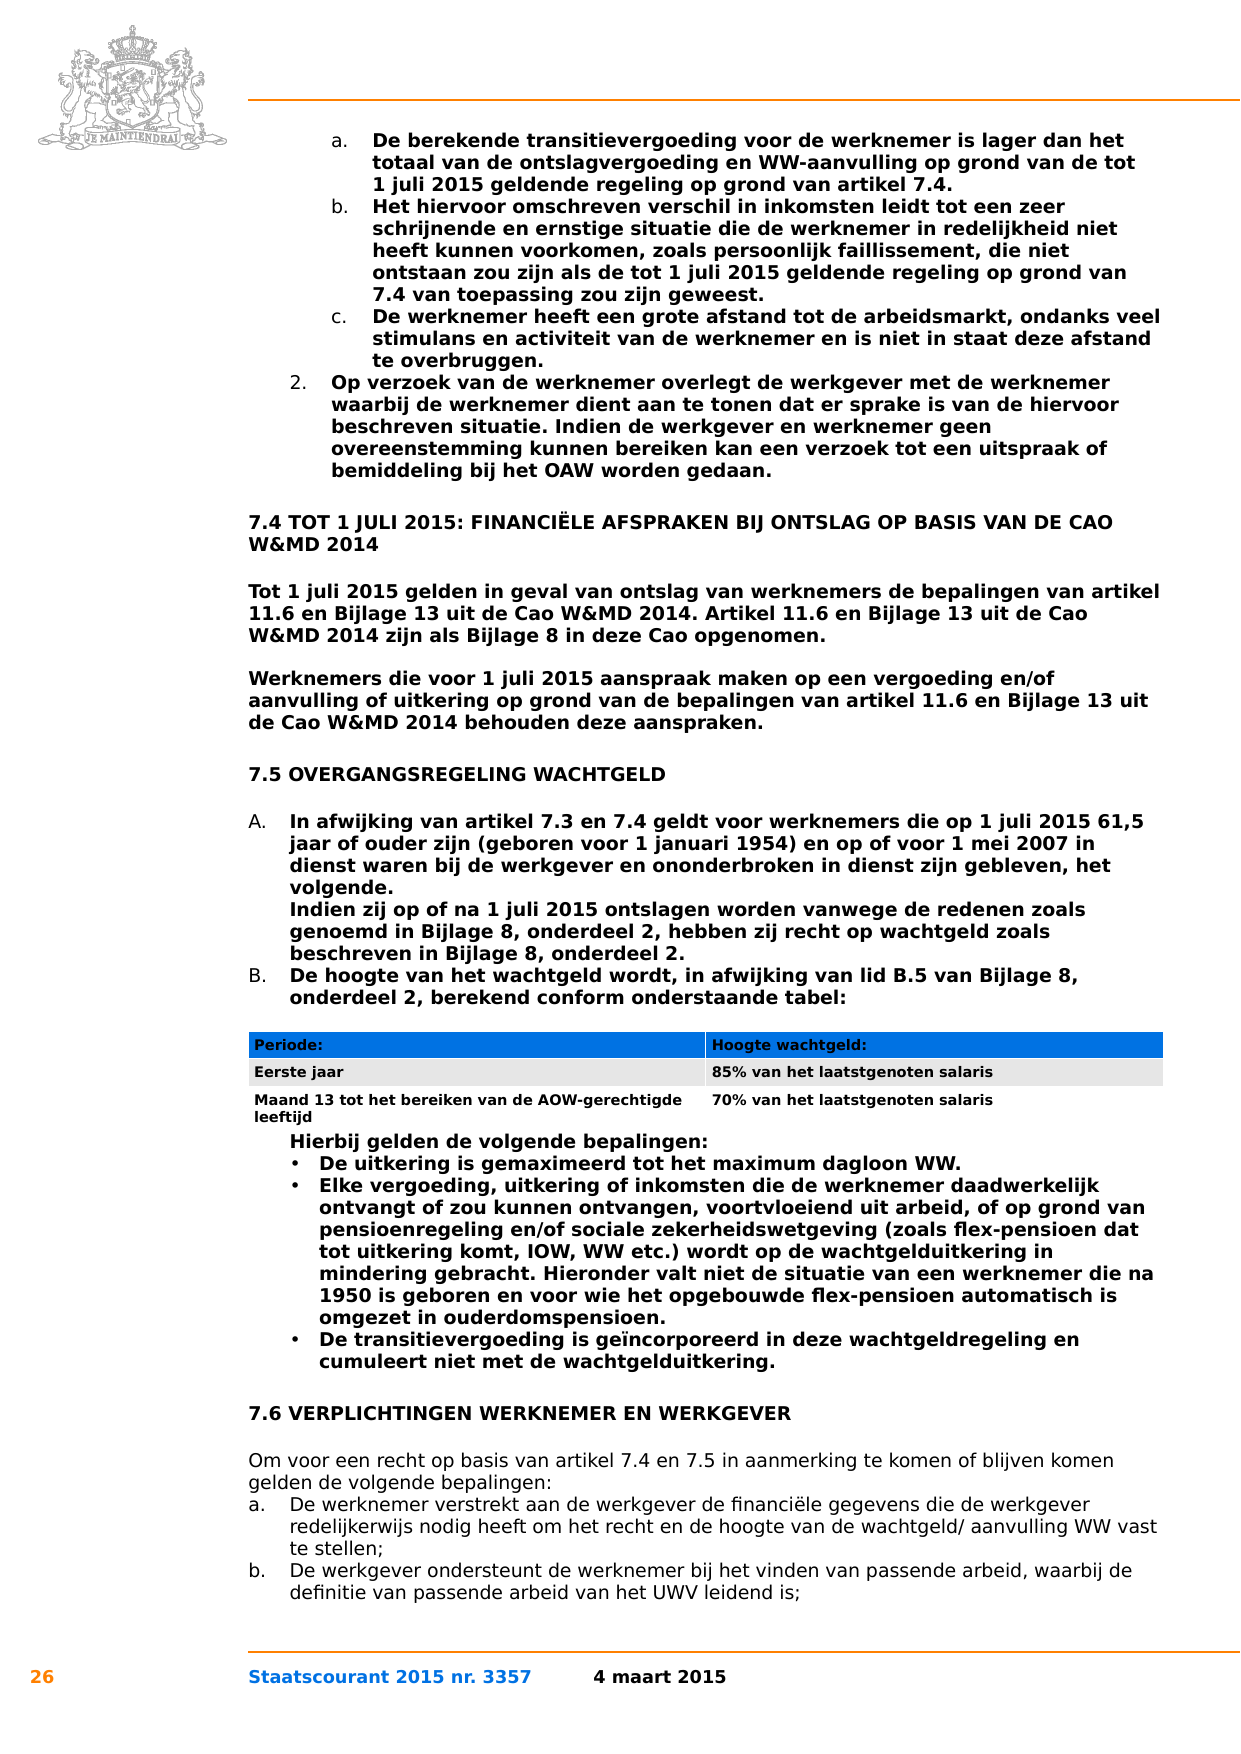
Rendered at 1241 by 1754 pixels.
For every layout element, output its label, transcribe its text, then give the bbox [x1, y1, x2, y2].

table_cell Maand 13 tot het bereiken van de AOW-gerechtigde leeftijd [249, 1087, 705, 1130]
text Tot 1 juli 2015 gelden in geval van ontslag van werknemers de bepalingen van artikel 11.6 en Bijlage 13 uit de Cao W&MD 2014. Artikel 11.6 en Bijlage 13 uit de Cao W&MD 2014 zijn als Bijlage 8 in deze Cao opgenomen. [248, 581, 1163, 646]
text Om voor een recht op basis van artikel 7.4 en 7.5 in aanmerking te komen of blijven komen gelden de volgende bepalingen: [248, 1450, 1163, 1494]
text c. De werknemer heeft een grote afstand tot de arbeidsmarkt, ondanks veel stimulans en activiteit van de werknemer en is niet in staat deze afstand te overbruggen. [331, 306, 1163, 372]
table_cell Eerste jaar [249, 1059, 705, 1086]
text 2. Op verzoek van de werknemer overlegt de werkgever met de werknemer waarbij de werknemer dient aan te tonen dat er sprake is van de hiervoor beschreven situatie. Indien de werkgever en werknemer geen overeenstemming kunnen bereiken kan een verzoek tot een uitspraak of bemiddeling bij het OAW worden gedaan. [289, 372, 1163, 482]
text b. Het hiervoor omschreven verschil in inkomsten leidt tot een zeer schrijnende en ernstige situatie die de werknemer in redelijkheid niet heeft kunnen voorkomen, zoals persoonlijk faillissement, die niet ontstaan zou zijn als de tot 1 juli 2015 geldende regeling op grond van 7.4 van toepassing zou zijn geweest. [331, 196, 1163, 306]
text B. De hoogte van het wachtgeld wordt, in afwijking van lid B.5 van Bijlage 8, onderdeel 2, berekend conform onderstaande tabel: [248, 965, 1163, 1009]
text Werknemers die voor 1 juli 2015 aanspraak maken op een vergoeding en/of aanvulling of uitkering op grond van de bepalingen van artikel 11.6 en Bijlage 13 uit de Cao W&MD 2014 behouden deze aanspraken. [248, 668, 1163, 734]
text • Elke vergoeding, uitkering of inkomsten die de werknemer daadwerkelijk ontvangt of zou kunnen ontvangen, voortvloeiend uit arbeid, of op grond van pensioenregeling en/of sociale zekerheidswetgeving (zoals flex-pensioen dat tot uitkering komt, IOW, WW etc.) wordt op de wachtgelduitkering in mindering gebracht. Hieronder valt niet de situatie van een werknemer die na 1950 is geboren en voor wie het opgebouwde flex-pensioen automatisch is omgezet in ouderdomspensioen. [289, 1175, 1163, 1329]
picture [38, 25, 227, 150]
subtitle 7.5 OVERGANGSREGELING WACHTGELD [248, 764, 1163, 786]
text Hierbij gelden de volgende bepalingen: [289, 1131, 1163, 1153]
text Indien zij op of na 1 juli 2015 ontslagen worden vanwege de redenen zoals genoemd in Bijlage 8, onderdeel 2, hebben zij recht op wachtgeld zoals beschreven in Bijlage 8, onderdeel 2. [289, 899, 1163, 965]
text b. De werkgever ondersteunt de werknemer bij het vinden van passende arbeid, waarbij de definitie van passende arbeid van het UWV leidend is; [248, 1560, 1163, 1604]
subtitle 7.4 TOT 1 JULI 2015: FINANCIËLE AFSPRAKEN BIJ ONTSLAG OP BASIS VAN DE CAO W&MD 2014 [248, 512, 1163, 556]
text • De transitievergoeding is geïncorporeerd in deze wachtgeldregeling en cumuleert niet met de wachtgelduitkering. [289, 1329, 1163, 1373]
text a. De werknemer verstrekt aan de werkgever de financiële gegevens die de werkgever redelijkerwijs nodig heeft om het recht en de hoogte van de wachtgeld/ aanvulling WW vast te stellen; [248, 1494, 1163, 1560]
table_header Periode: [249, 1032, 705, 1058]
subtitle 7.6 VERPLICHTINGEN WERKNEMER EN WERKGEVER [248, 1403, 1163, 1425]
table_header Hoogte wachtgeld: [706, 1032, 1163, 1058]
text • De uitkering is gemaximeerd tot het maximum dagloon WW. [289, 1153, 1163, 1175]
table_cell 70% van het laatstgenoten salaris [706, 1087, 1163, 1130]
text A. In afwijking van artikel 7.3 en 7.4 geldt voor werknemers die op 1 juli 2015 61,5 jaar of ouder zijn (geboren voor 1 januari 1954) en op of voor 1 mei 2007 in dienst waren bij de werkgever en ononderbroken in dienst zijn gebleven, het volgende. [248, 811, 1163, 899]
table_cell 85% van het laatstgenoten salaris [706, 1059, 1163, 1086]
text a. De berekende transitievergoeding voor de werknemer is lager dan het totaal van de ontslagvergoeding en WW-aanvulling op grond van de tot 1 juli 2015 geldende regeling op grond van artikel 7.4. [331, 130, 1163, 196]
